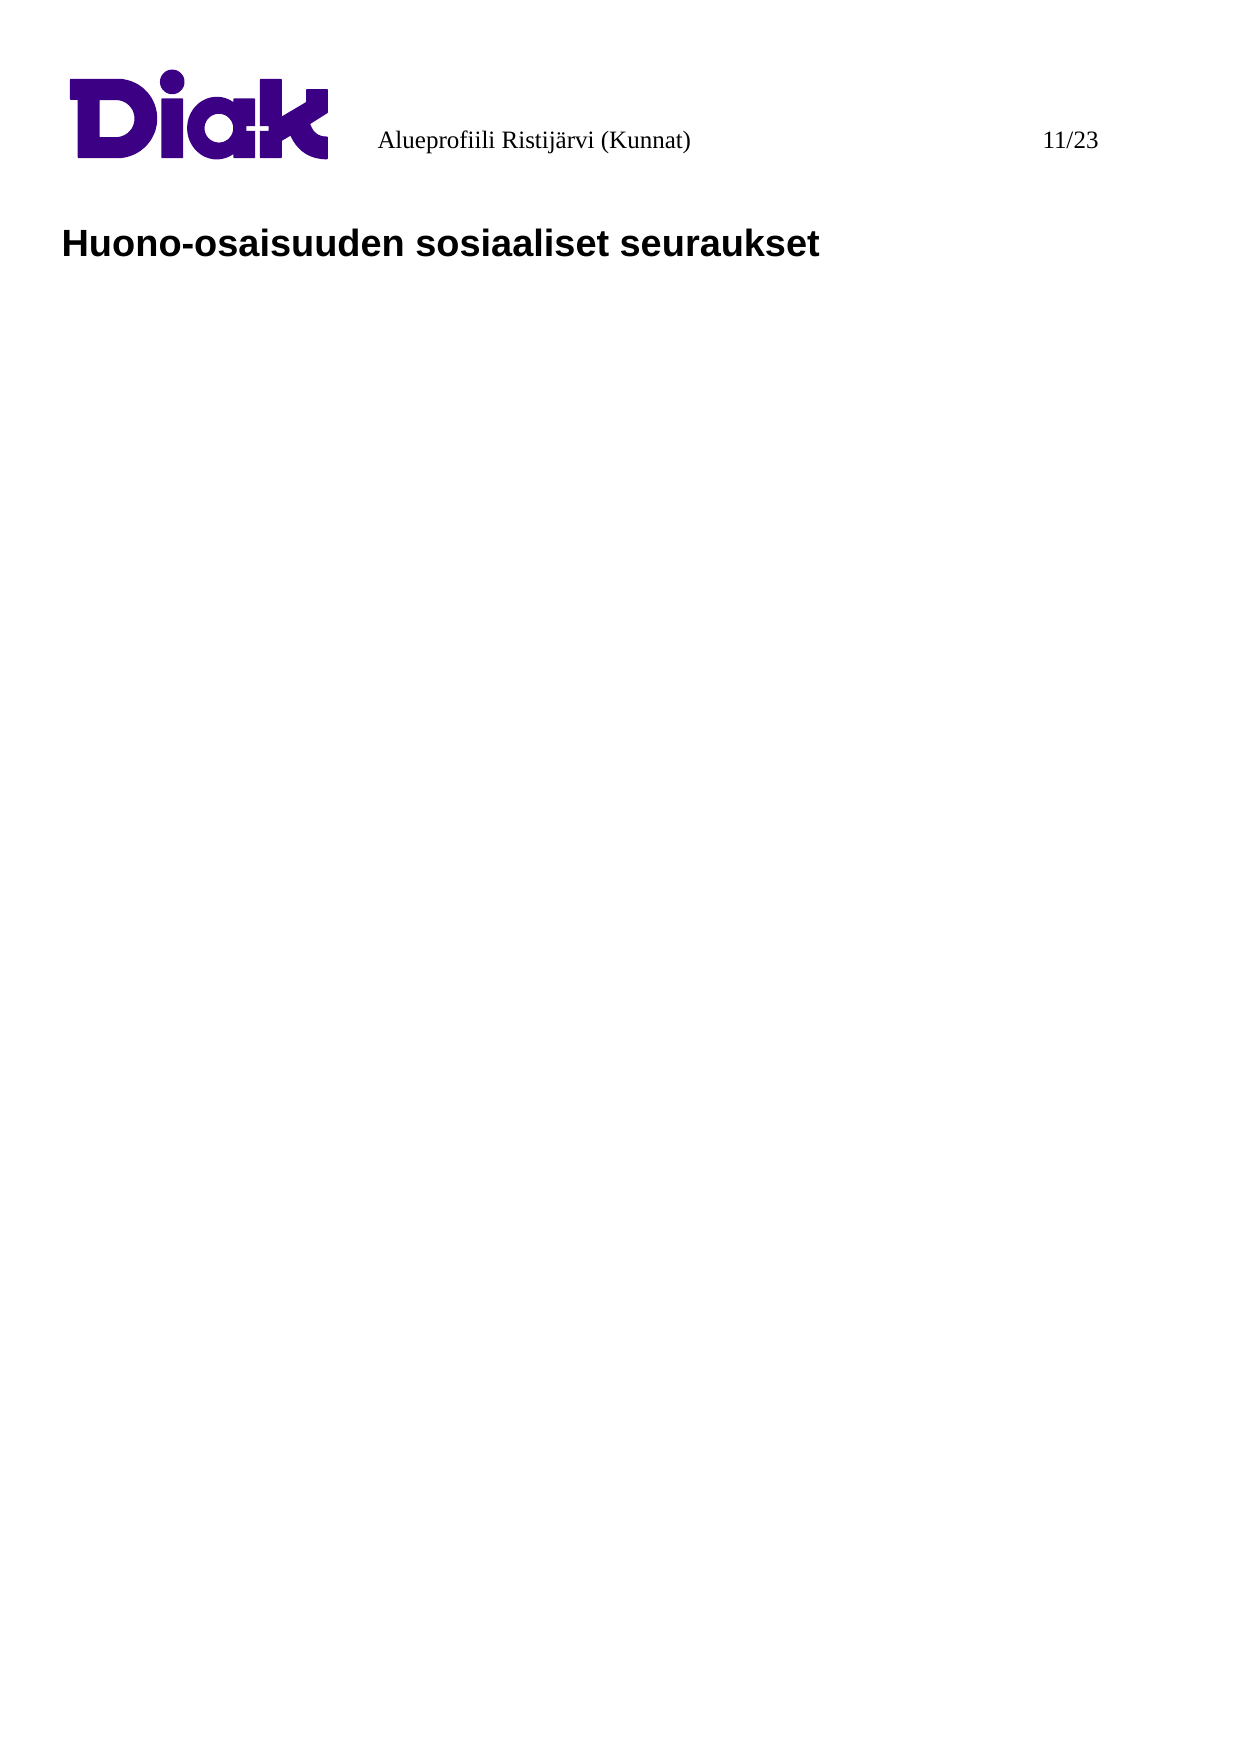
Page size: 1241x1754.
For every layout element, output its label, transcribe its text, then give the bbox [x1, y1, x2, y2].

subtitle Huono-osaisuuden sosiaaliset seuraukset [61, 221, 1179, 265]
